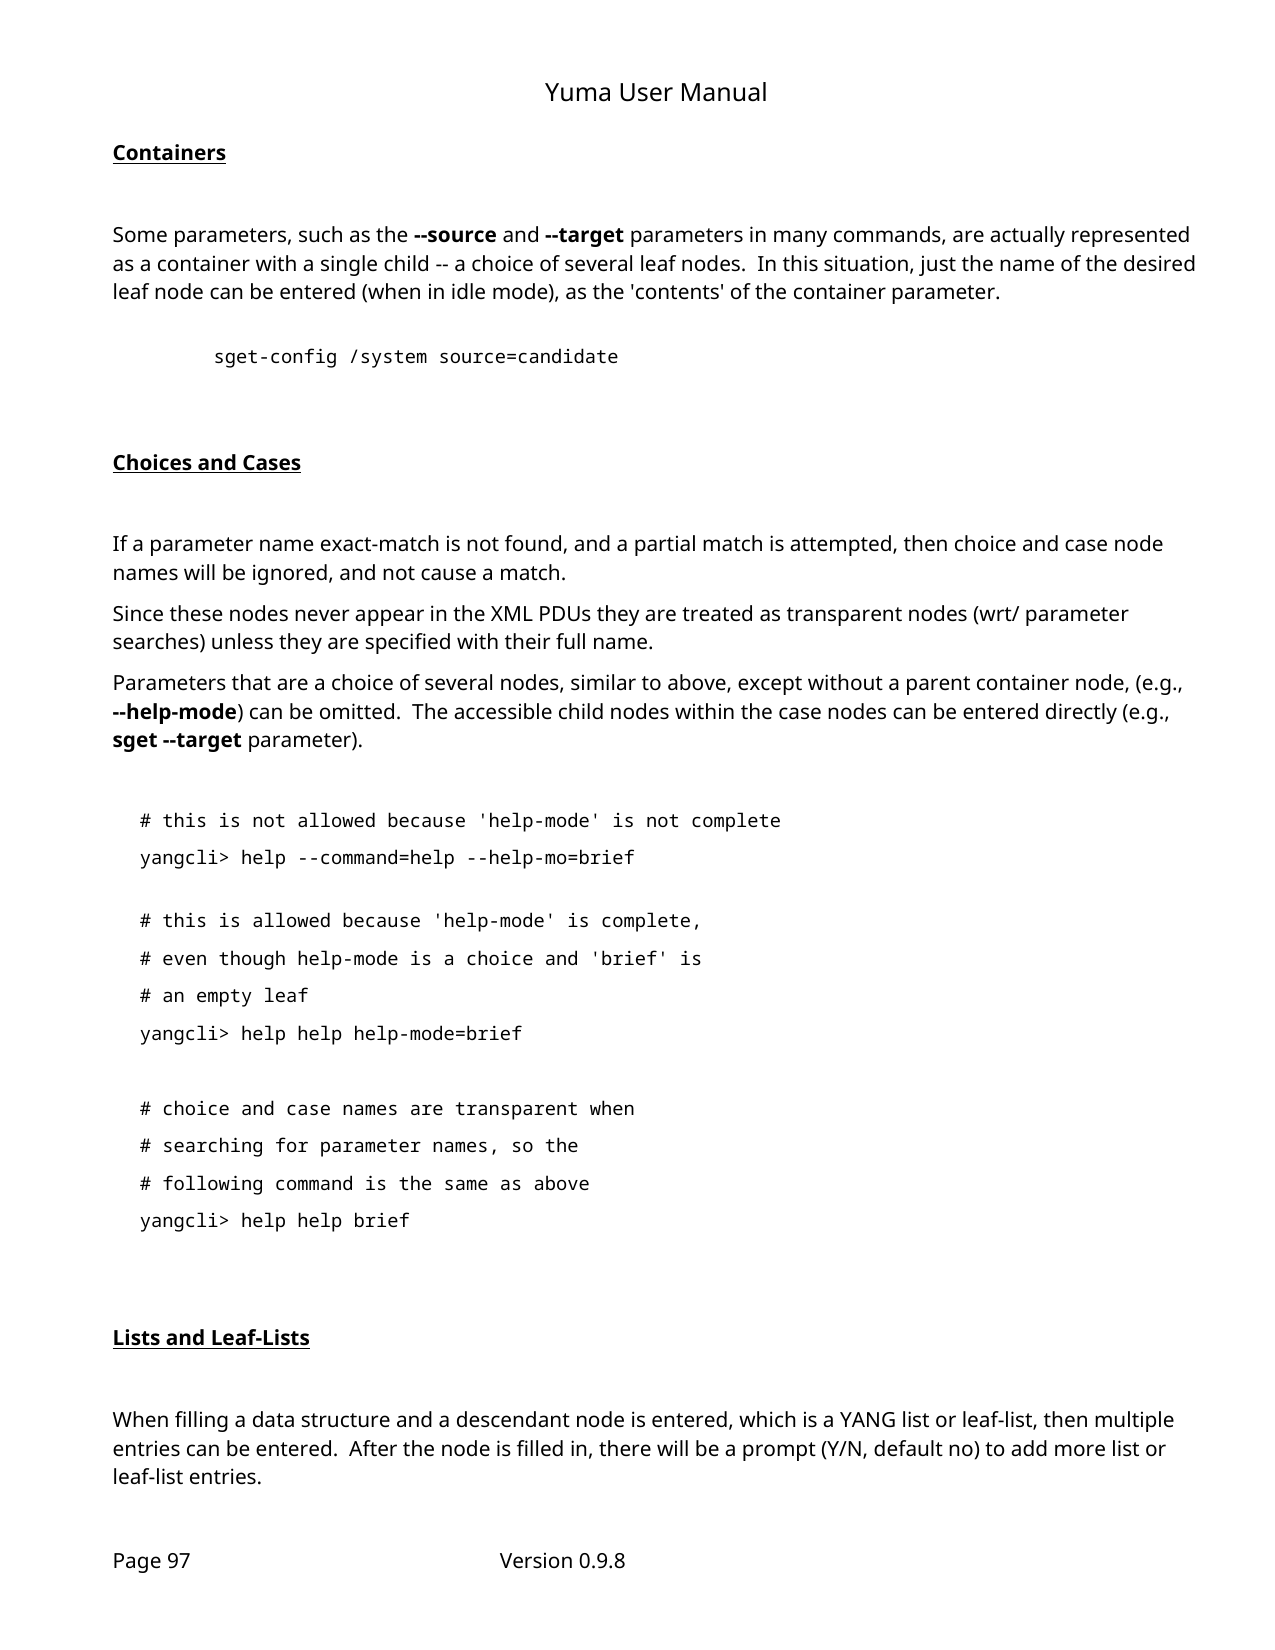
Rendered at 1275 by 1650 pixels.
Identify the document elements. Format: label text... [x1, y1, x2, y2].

text # choice and case names are transparent when [139, 1095, 1200, 1121]
text If a parameter name exact-match is not found, and a partial match is attempted, then choice and case node names will be ignored, and not cause a match. [112, 529, 1200, 586]
text yangcli> help --command=help --help-mo=brief [139, 844, 1200, 870]
text Parameters that are a choice of several nodes, similar to above, except without a parent container node, (e.g., --help-mode) can be omitted. The accessible child nodes within the case nodes can be entered directly (e.g., sget --target parameter). [112, 668, 1200, 754]
text Choices and Cases [112, 448, 1200, 476]
text # even though help-mode is a choice and 'brief' is [139, 945, 1200, 971]
text # this is not allowed because 'help-mode' is not complete [139, 807, 1200, 833]
text Lists and Leaf-Lists [112, 1323, 1200, 1352]
text Some parameters, such as the --source and --target parameters in many commands, are actually represented as a container with a single child -- a choice of several leaf nodes. In this situation, just the name of the desired leaf node can be entered (when in idle mode), as the 'contents' of the container parameter. [112, 220, 1200, 306]
text # an empty leaf [139, 983, 1200, 1008]
text # searching for parameter names, so the [139, 1133, 1200, 1158]
text yangcli> help help help-mode=brief [139, 1020, 1200, 1046]
text Since these nodes never appear in the XML PDUs they are treated as transparent nodes (wrt/ parameter searches) unless they are specified with their full name. [112, 599, 1200, 656]
text # this is allowed because 'help-mode' is complete, [139, 882, 1200, 933]
text yangcli> help help brief [139, 1208, 1200, 1233]
text # following command is the same as above [139, 1170, 1200, 1196]
text sget-config /system source=candidate [139, 318, 1200, 395]
text When filling a data structure and a descendant node is entered, which is a YANG list or leaf-list, then multiple entries can be entered. After the node is filled in, there will be a prompt (Y/N, default no) to add more list or leaf-list entries. [112, 1405, 1200, 1491]
text Containers [112, 138, 1200, 167]
